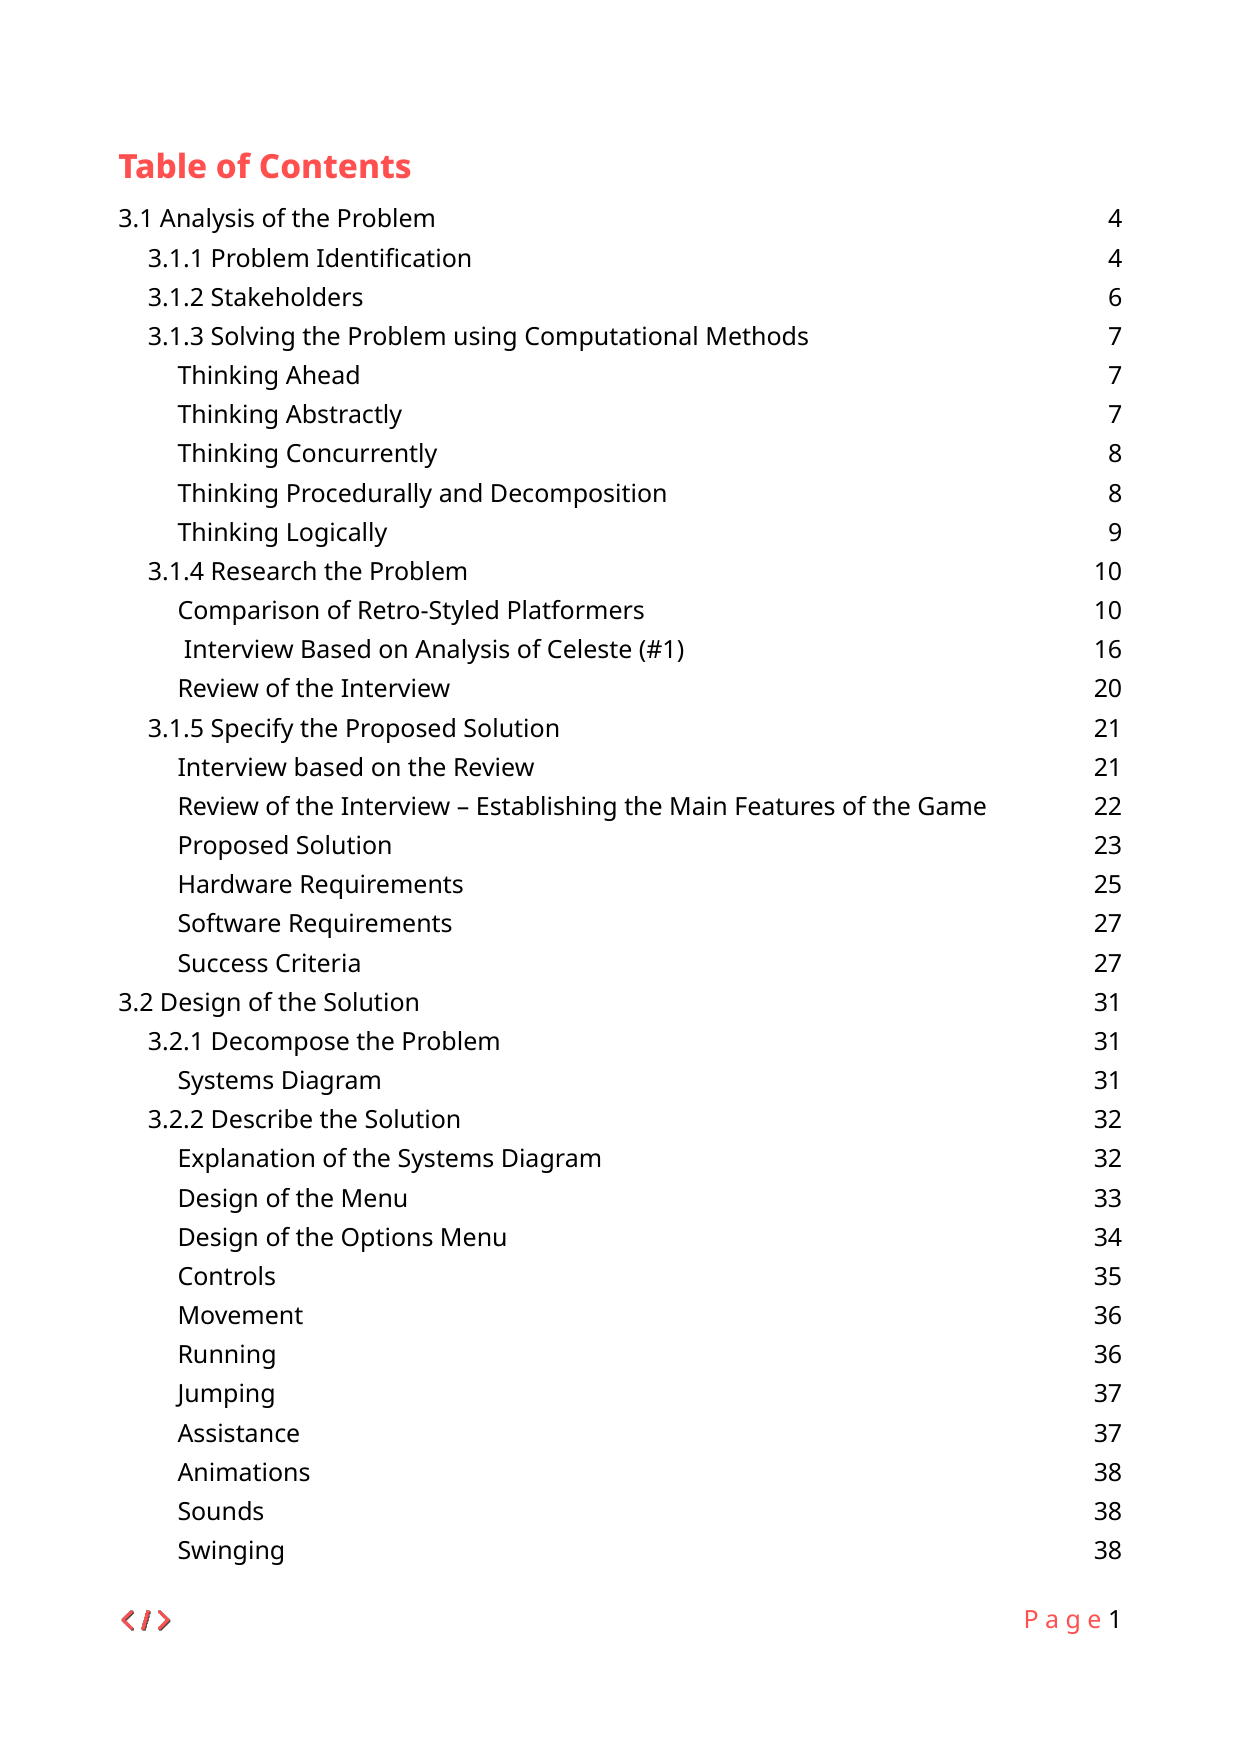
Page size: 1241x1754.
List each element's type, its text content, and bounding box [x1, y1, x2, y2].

text Movement 36 [177, 1298, 1122, 1332]
text Interview Based on Analysis of Celeste (#1) 16 [177, 632, 1122, 666]
text Controls 35 [177, 1258, 1122, 1293]
text Software Requirements 27 [177, 906, 1122, 940]
text Thinking Logically 9 [177, 514, 1122, 548]
subtitle Table of Contents [118, 143, 1122, 188]
text Assistance 37 [177, 1415, 1122, 1449]
text 3.1.5 Specify the Proposed Solution 21 [148, 710, 1122, 744]
text Thinking Ahead 7 [177, 358, 1122, 392]
text Swinging 38 [177, 1533, 1122, 1567]
text 3.2 Design of the Solution 31 [118, 984, 1122, 1018]
text Proposed Solution 23 [177, 828, 1122, 862]
text Explanation of the Systems Diagram 32 [177, 1141, 1122, 1175]
picture [116, 1591, 175, 1649]
text Sounds 38 [177, 1493, 1122, 1528]
text Interview based on the Review 21 [177, 749, 1122, 783]
text Thinking Abstractly 7 [177, 397, 1122, 431]
text Jumping 37 [177, 1376, 1122, 1410]
text Thinking Procedurally and Decomposition 8 [177, 475, 1122, 509]
text Animations 38 [177, 1454, 1122, 1488]
text 3.1 Analysis of the Problem 4 [118, 201, 1122, 235]
text 3.1.2 Stakeholders 6 [148, 279, 1122, 313]
text Systems Diagram 31 [177, 1063, 1122, 1097]
text 3.1.3 Solving the Problem using Computational Methods 7 [148, 318, 1122, 353]
text 3.2.1 Decompose the Problem 31 [148, 1023, 1122, 1058]
text Hardware Requirements 25 [177, 867, 1122, 901]
text Design of the Options Menu 34 [177, 1219, 1122, 1253]
text 3.1.4 Research the Problem 10 [148, 553, 1122, 588]
text Review of the Interview – Establishing the Main Features of the Game 22 [177, 788, 1122, 823]
text Thinking Concurrently 8 [177, 436, 1122, 470]
text 3.1.1 Problem Identification 4 [148, 240, 1122, 274]
text 3.2.2 Describe the Solution 32 [148, 1102, 1122, 1136]
text Success Criteria 27 [177, 945, 1122, 979]
text Running 36 [177, 1337, 1122, 1371]
text Review of the Interview 20 [177, 671, 1122, 705]
text Design of the Menu 33 [177, 1180, 1122, 1214]
text Comparison of Retro-Styled Platformers 10 [177, 593, 1122, 627]
